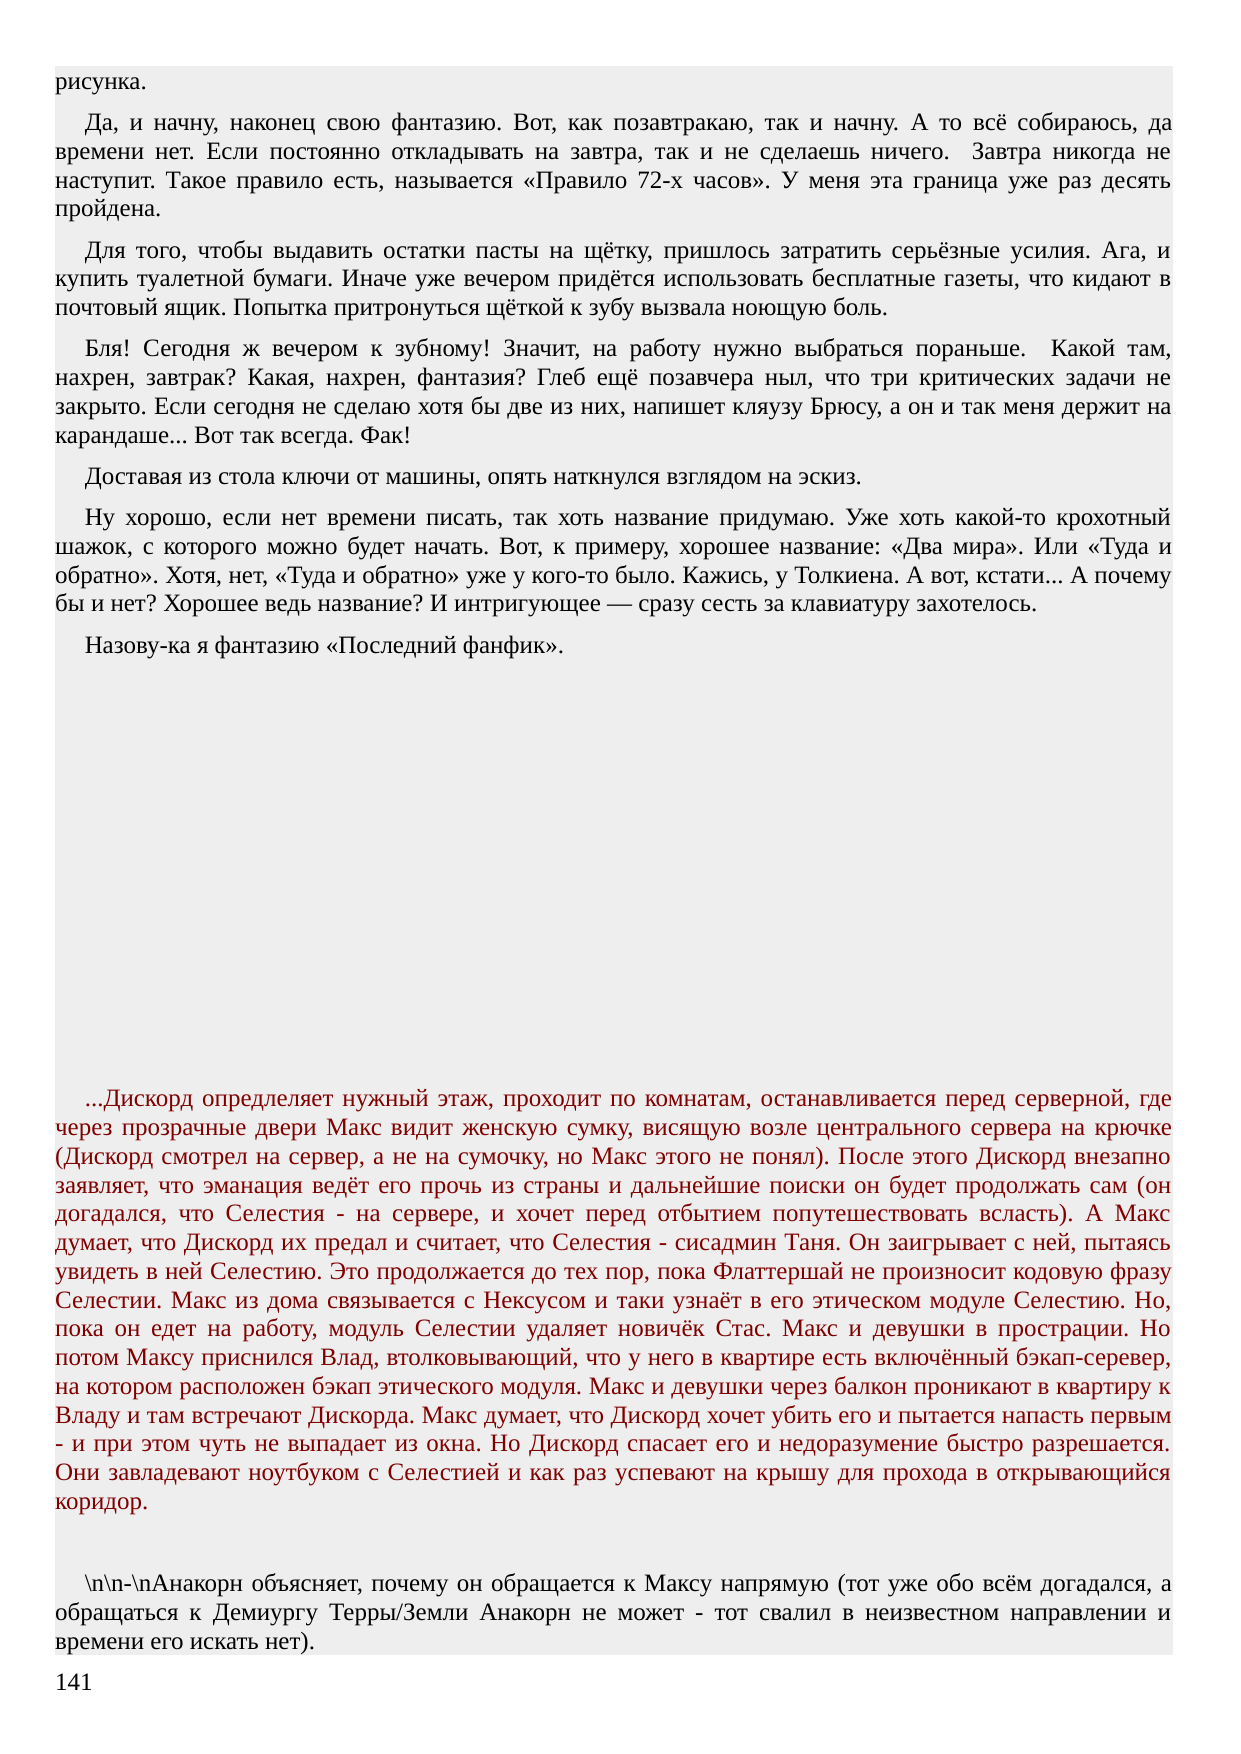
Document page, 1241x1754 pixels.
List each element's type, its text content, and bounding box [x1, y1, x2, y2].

text Да, и начну, наконец свою фантазию. Вот, как позавтракаю, так и начну. А то всё собираюсь, да времени нет. Если постоянно откладывать на завтра, так и не сделаешь ничего. Завтра никогда не наступит. Такое правило есть, называется «Правило 72-х часов». У меня эта граница уже раз десять пройдена. [55, 107, 1173, 222]
text рисунка. [55, 66, 1173, 95]
text Бля! Сегодня ж вечером к зубному! Значит, на работу нужно выбраться пораньше. Какой там, нахрен, завтрак? Какая, нахрен, фантазия? Глеб ещё позавчера ныл, что три критических задачи не закрыто. Если сегодня не сделаю хотя бы две из них, напишет кляузу Брюсу, а он и так меня держит на карандаше... Вот так всегда. Фак! [55, 333, 1173, 448]
text \n\n-\nАнакорн объясняет, почему он обращается к Максу напрямую (тот уже обо всём догадался, а обращаться к Демиургу Терры/Земли Анакорн не может - тот свалил в неизвестном направлении и времени его искать нет). [55, 1568, 1173, 1655]
text Доставая из стола ключи от машины, опять наткнулся взглядом на эскиз. [55, 461, 1173, 490]
text Ну хорошо, если нет времени писать, так хоть название придумаю. Уже хоть какой-то крохотный шажок, с которого можно будет начать. Вот, к примеру, хорошее название: «Два мира». Или «Туда и обратно». Хотя, нет, «Туда и обратно» уже у кого-то было. Кажись, у Толкиена. А вот, кстати... А почему бы и нет? Хорошее ведь название? И интригующее — сразу сесть за клавиатуру захотелось. [55, 502, 1173, 617]
text Назову-ка я фантазию «Последний фанфик». [55, 630, 1173, 658]
text Для того, чтобы выдавить остатки пасты на щётку, пришлось затратить серьёзные усилия. Ага, и купить туалетной бумаги. Иначе уже вечером придётся использовать бесплатные газеты, что кидают в почтовый ящик. Попытка притронуться щёткой к зубу вызвала ноющую боль. [55, 235, 1173, 321]
text ...Дискорд опредлеляет нужный этаж, проходит по комнатам, останавливается перед серверной, где через прозрачные двери Макс видит женскую сумку, висящую возле центрального сервера на крючке (Дискорд смотрел на сервер, а не на сумочку, но Макс этого не понял). После этого Дискорд внезапно заявляет, что эманация ведёт его прочь из страны и дальнейшие поиски он будет продолжать сам (он догадался, что Селестия - на сервере, и хочет перед отбытием попутешествовать всласть). А Макс думает, что Дискорд их предал и считает, что Селестия - сисадмин Таня. Он заигрывает с ней, пытаясь увидеть в ней Селестию. Это продолжается до тех пор, пока Флаттершай не произносит кодовую фразу Селестии. Макс из дома связывается с Нексусом и таки узнаёт в его этическом модуле Селестию. Но, пока он едет на работу, модуль Селестии удаляет новичёк Стас. Макс и девушки в прострации. Но потом Максу приснился Влад, втолковывающий, что у него в квартире есть включённый бэкап-серевер, на котором расположен бэкап этического модуля. Макс и девушки через балкон проникают в квартиру к Владу и там встречают Дискорда. Макс думает, что Дискорд хочет убить его и пытается напасть первым - и при этом чуть не выпадает из окна. Но Дискорд спасает его и недоразумение быстро разрешается. Они завладевают ноутбуком с Селестией и как раз успевают на крышу для прохода в открывающийся коридор. [55, 1083, 1173, 1515]
